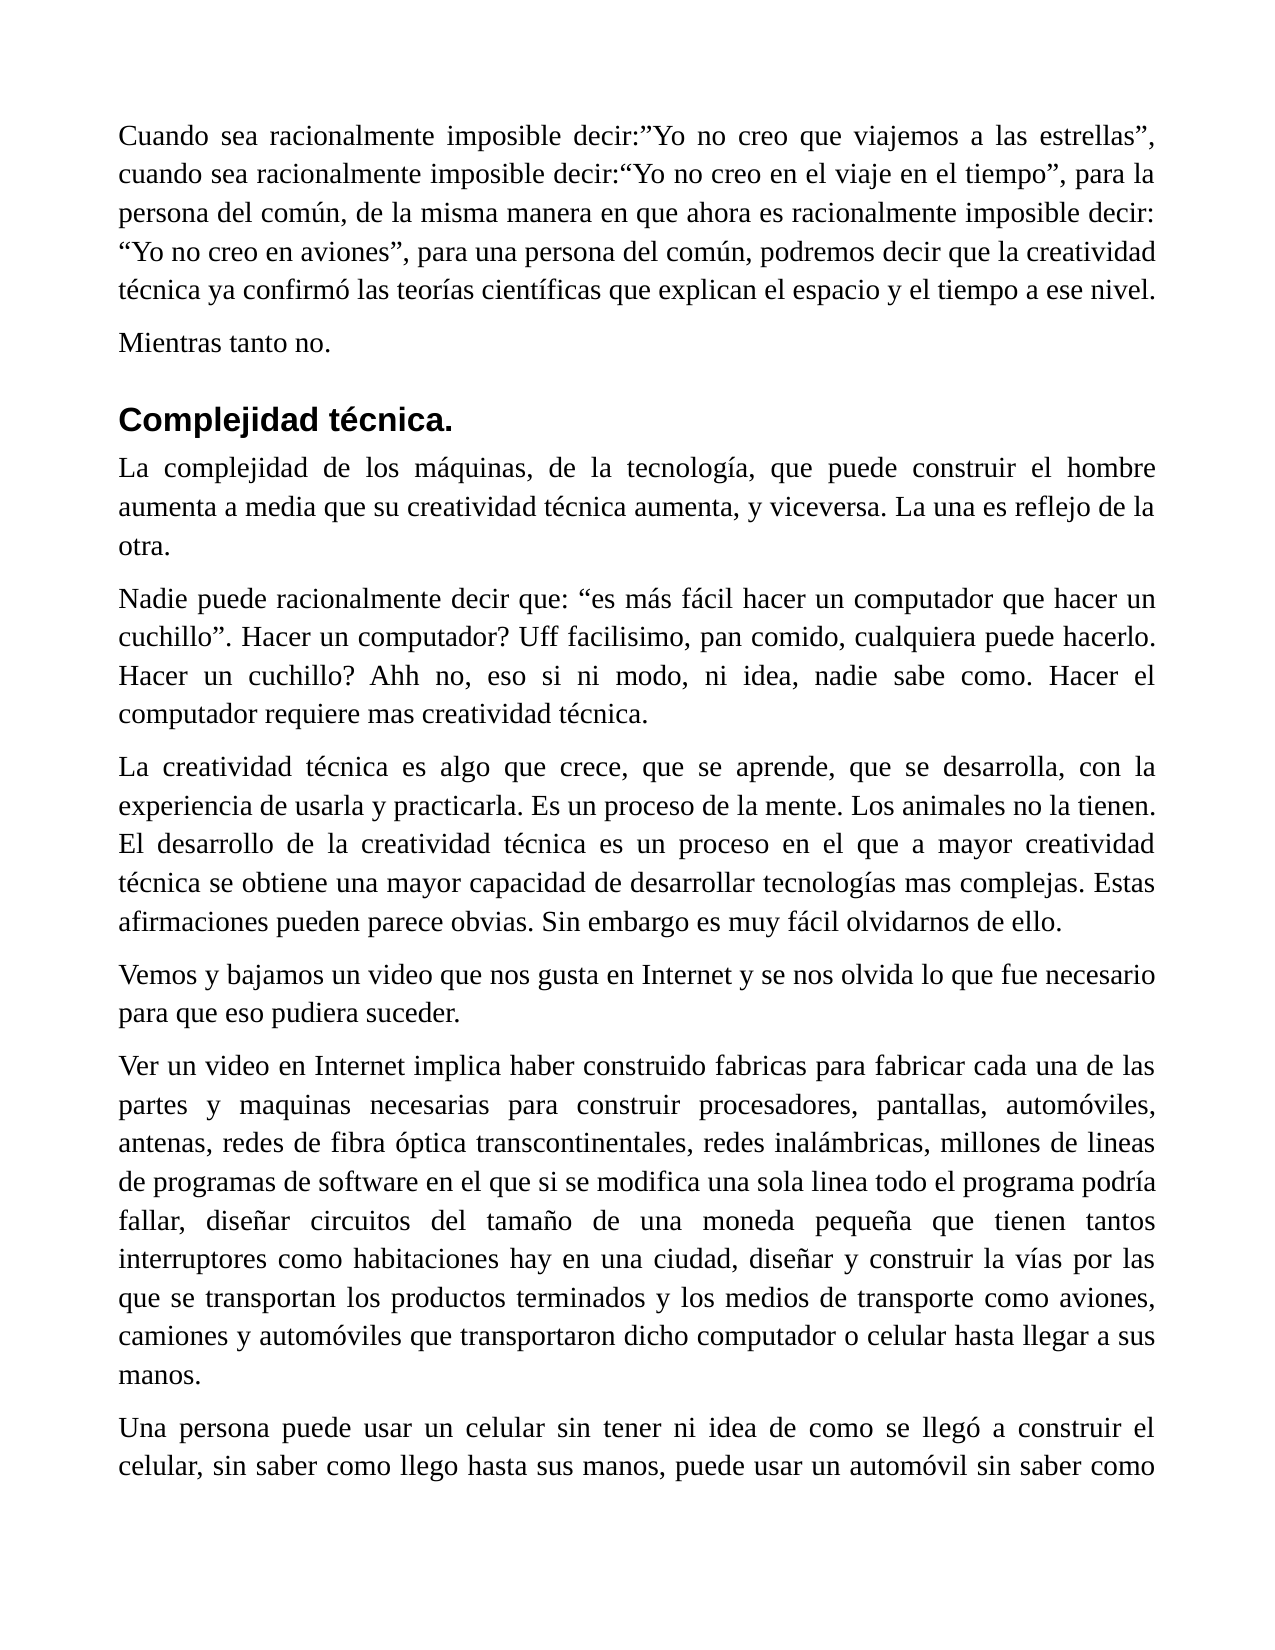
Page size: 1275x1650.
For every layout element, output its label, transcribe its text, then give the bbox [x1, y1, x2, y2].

text La complejidad de los máquinas, de la tecnología, que puede construir el hombre aumenta a media que su creatividad técnica aumenta, y viceversa. La una es reflejo de la otra. [118, 451, 1157, 561]
text La creatividad técnica es algo que crece, que se aprende, que se desarrolla, con la experiencia de usarla y practicarla. Es un proceso de la mente. Los animales no la tienen. El desarrollo de la creatividad técnica es un proceso en el que a mayor creatividad técnica se obtiene una mayor capacidad de desarrollar tecnologías mas complejas. Estas afirmaciones pueden parece obvias. Sin embargo es muy fácil olvidarnos de ello. [118, 749, 1157, 937]
text Una persona puede usar un celular sin tener ni idea de como se llegó a construir el celular, sin saber como llego hasta sus manos, puede usar un automóvil sin saber como [118, 1410, 1157, 1482]
text Ver un video en Internet implica haber construido fabricas para fabricar cada una de las partes y maquinas necesarias para construir procesadores, pantallas, automóviles, antenas, redes de fibra óptica transcontinentales, redes inalámbricas, millones de lineas de programas de software en el que si se modifica una sola linea todo el programa podría fallar, diseñar circuitos del tamaño de una moneda pequeña que tienen tantos interruptores como habitaciones hay en una ciudad, diseñar y construir la vías por las que se transportan los productos terminados y los medios de transporte como aviones, camiones y automóviles que transportaron dicho computador o celular hasta llegar a sus manos. [118, 1048, 1157, 1390]
text Nadie puede racionalmente decir que: “es más fácil hacer un computador que hacer un cuchillo”. Hacer un computador? Uff facilisimo, pan comido, cualquiera puede hacerlo. Hacer un cuchillo? Ahh no, eso si ni modo, ni idea, nadie sabe como. Hacer el computador requiere mas creatividad técnica. [118, 581, 1157, 730]
text Vemos y bajamos un video que nos gusta en Internet y se nos olvida lo que fue necesario para que eso pudiera suceder. [118, 957, 1157, 1029]
text Cuando sea racionalmente imposible decir:”Yo no creo que viajemos a las estrellas”, cuando sea racionalmente imposible decir:“Yo no creo en el viaje en el tiempo”, para la persona del común, de la misma manera en que ahora es racionalmente imposible decir: “Yo no creo en aviones”, para una persona del común, podremos decir que la creatividad técnica ya confirmó las teorías científicas que explican el espacio y el tiempo a ese nivel. [118, 118, 1157, 306]
subtitle Complejidad técnica. [118, 399, 1157, 438]
text Mientras tanto no. [118, 325, 1157, 359]
